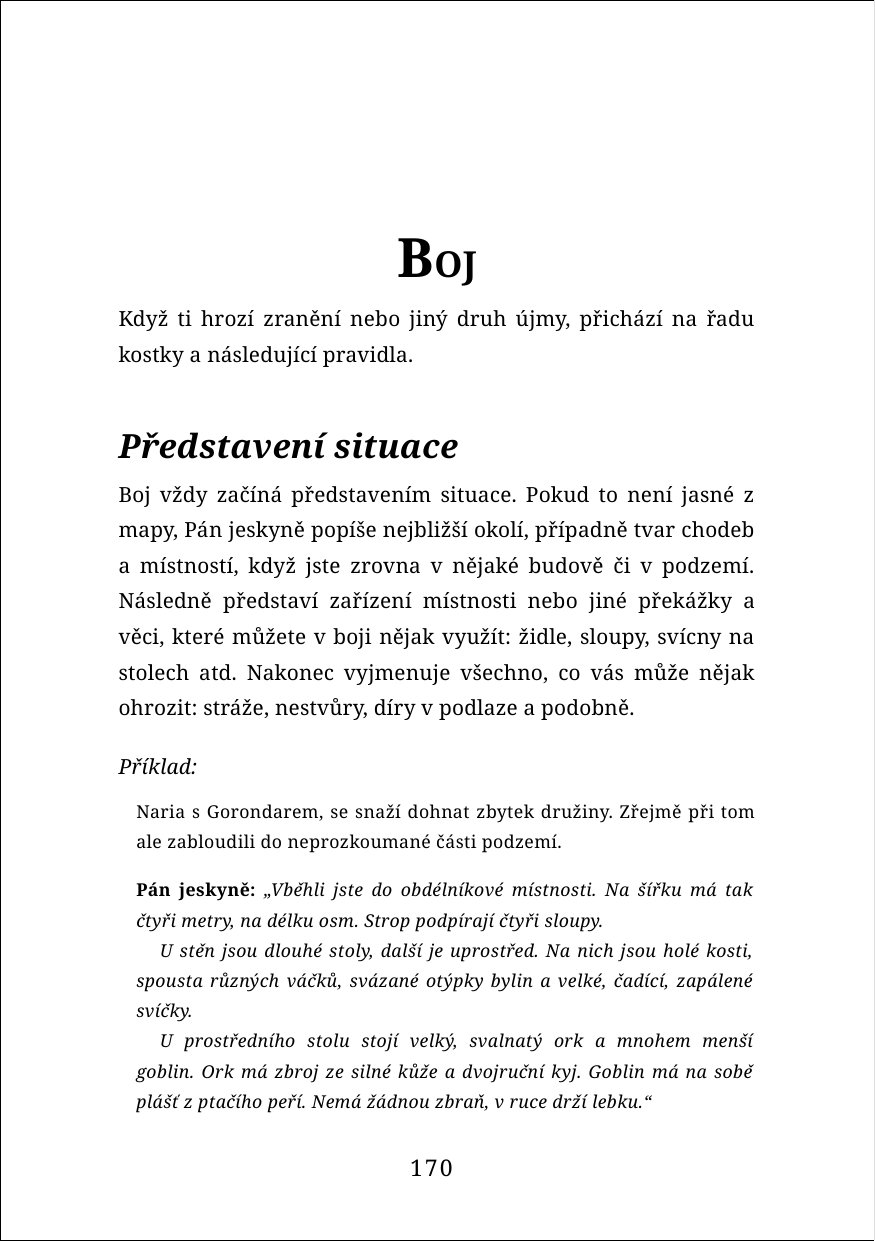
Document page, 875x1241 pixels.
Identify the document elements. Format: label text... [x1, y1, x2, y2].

text Když ti hrozí zranění nebo jiný druh újmy, přichází na řadu kostky a následující pravidla. [118, 304, 756, 368]
text Příklad: [118, 752, 756, 781]
text Naria s Gorondarem, se snaží dohnat zbytek družiny. Zřejmě při tom ale zabloudili do neprozkoumané části podzemí. [136, 800, 756, 854]
subtitle Představení situace [118, 423, 756, 468]
text Boj vždy začíná představením situace. Pokud to není jasné z mapy, Pán jeskyně popíše nejbližší okolí, případně tvar chodeb a místností, když jste zrovna v nějaké budově či v podzemí. Následně představí zařízení místnosti nebo jiné překážky a věci, které můžete v boji nějak využít: židle, sloupy, svícny na stolech atd. Nakonec vyjmenuje všechno, co vás může nějak ohrozit: stráže, nestvůry, díry v podlaze a podobně. [118, 480, 756, 722]
text Pán jeskyně: „Vběhli jste do obdélníkové místnosti. Na šířku má tak čtyři metry, na délku osm. Strop podpírají čtyři sloupy. U stěn jsou dlouhé stoly, další je uprostřed. Na nich jsou holé kosti, spousta různých váčků, svázané otýpky bylin a velké, čadící, zapálené svíčky. U prostředního stolu stojí velký, svalnatý ork a mnohem menší goblin. Ork má zbroj ze silné kůže a dvojruční kyj. Goblin má na sobě plášť z ptačího peří. Nemá žádnou zbraň, v ruce drží lebku.“ [136, 878, 756, 1113]
subtitle Boj [118, 219, 756, 293]
